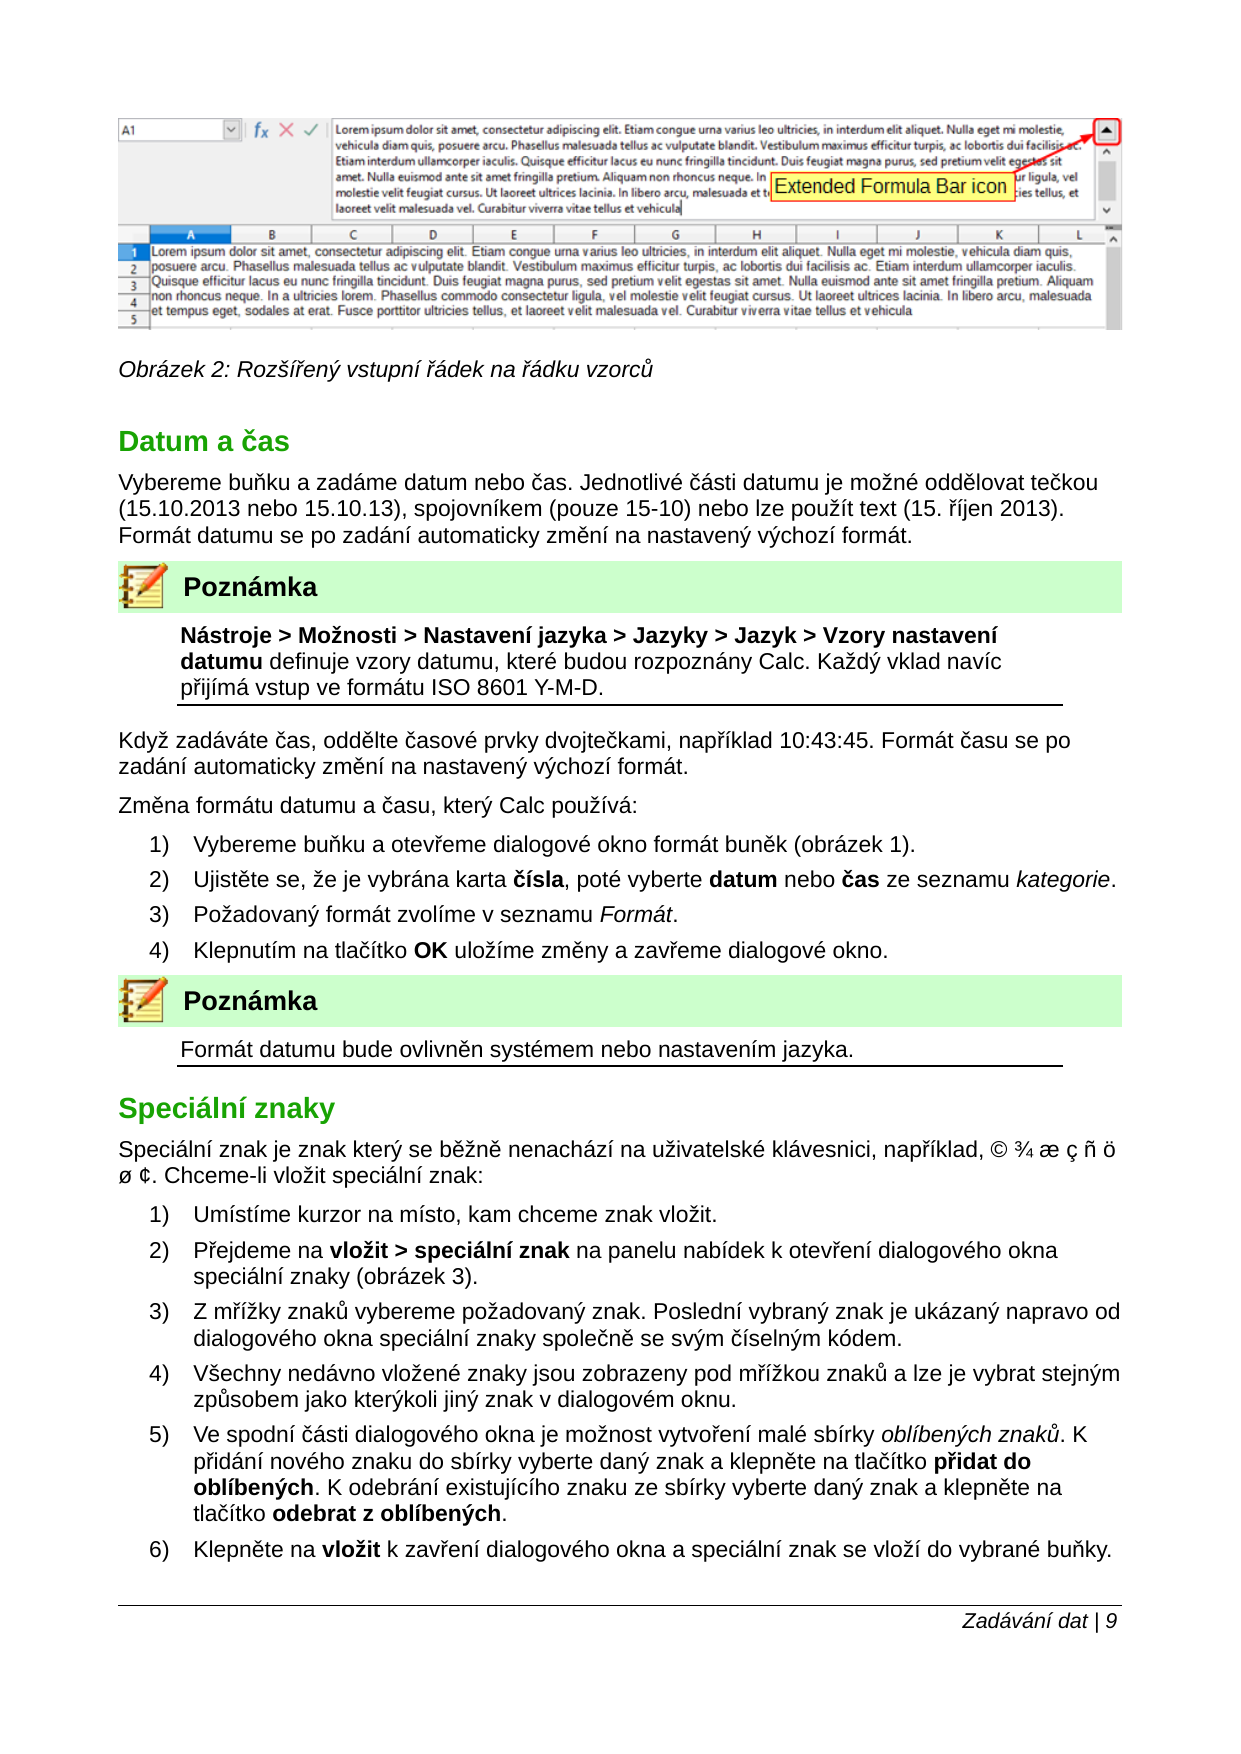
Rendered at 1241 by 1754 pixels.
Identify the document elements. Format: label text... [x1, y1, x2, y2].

text Vybereme buňku a zadáme datum nebo čas. Jednotlivé části datumu je možné oddělovat tečkou (15.10.2013 nebo 15.10.13), spojovníkem (pouze 15-10) nebo lze použít text (15. říjen 2013). Formát datumu se po zadání automaticky změní na nastavený výchozí formát. [118, 469, 1122, 548]
list Umístíme kurzor na místo, kam chceme znak vložit. [169, 1201, 1122, 1228]
picture [119, 561, 170, 612]
list Z mřížky znaků vybereme požadovaný znak. Poslední vybraný znak je ukázaný napravo od dialogového okna speciální znaky společně se svým číselným kódem. [169, 1298, 1122, 1351]
list Přejdeme na vložit > speciální znak na panelu nabídek k otevření dialogového okna speciální znaky (obrázek 3). [169, 1237, 1122, 1289]
subtitle Poznámka [118, 561, 1122, 613]
list Klepněte na vložit k zavření dialogového okna a speciální znak se vloží do vybrané buňky. [169, 1536, 1122, 1562]
list Ve spodní části dialogového okna je možnost vytvoření malé sbírky oblíbených znaků. K přidání nového znaku do sbírky vyberte daný znak a klepněte na tlačítko přidat do oblíbených. K odebrání existujícího znaku ze sbírky vyberte daný znak a klepněte na tlačítko odebrat z oblíbených. [169, 1421, 1122, 1527]
text Speciální znak je znak který se běžně nenachází na uživatelské klávesnici, například, © ¾ æ ç ñ ö ø ¢. Chceme-li vložit speciální znak: [118, 1136, 1122, 1189]
subtitle Speciální znaky [118, 1091, 1122, 1124]
picture [118, 118, 1123, 330]
list Ujistěte se, že je vybrána karta čísla, poté vyberte datum nebo čas ze seznamu kategorie. [169, 866, 1122, 892]
text Obrázek 2: Rozšířený vstupní řádek na řádku vzorců [118, 330, 1122, 382]
picture [119, 975, 170, 1026]
list Vybereme buňku a otevřeme dialogové okno formát buněk (obrázek 1). [169, 831, 1122, 857]
list Klepnutím na tlačítko OK uložíme změny a zavřeme dialogové okno. [169, 937, 1122, 963]
text Nástroje > Možnosti > Nastavení jazyka > Jazyky > Jazyk > Vzory nastavení datumu definuje vzory datumu, které budou rozpoznány Calc. Každý vklad navíc přijímá vstup ve formátu ISO 8601 Y-M-D. [177, 619, 1063, 704]
subtitle Datum a čas [118, 424, 1122, 457]
list Požadovaný formát zvolíme v seznamu Formát. [169, 901, 1122, 928]
text Formát datumu bude ovlivněn systémem nebo nastavením jazyka. [177, 1033, 1063, 1065]
text Když zadáváte čas, oddělte časové prvky dvojtečkami, například 10:43:45. Formát času se po zadání automaticky změní na nastavený výchozí formát. [118, 727, 1122, 779]
text Změna formátu datumu a času, který Calc používá: [118, 792, 1122, 818]
list Všechny nedávno vložené znaky jsou zobrazeny pod mřížkou znaků a lze je vybrat stejným způsobem jako kterýkoli jiný znak v dialogovém oknu. [169, 1360, 1122, 1412]
subtitle Poznámka [118, 975, 1122, 1027]
